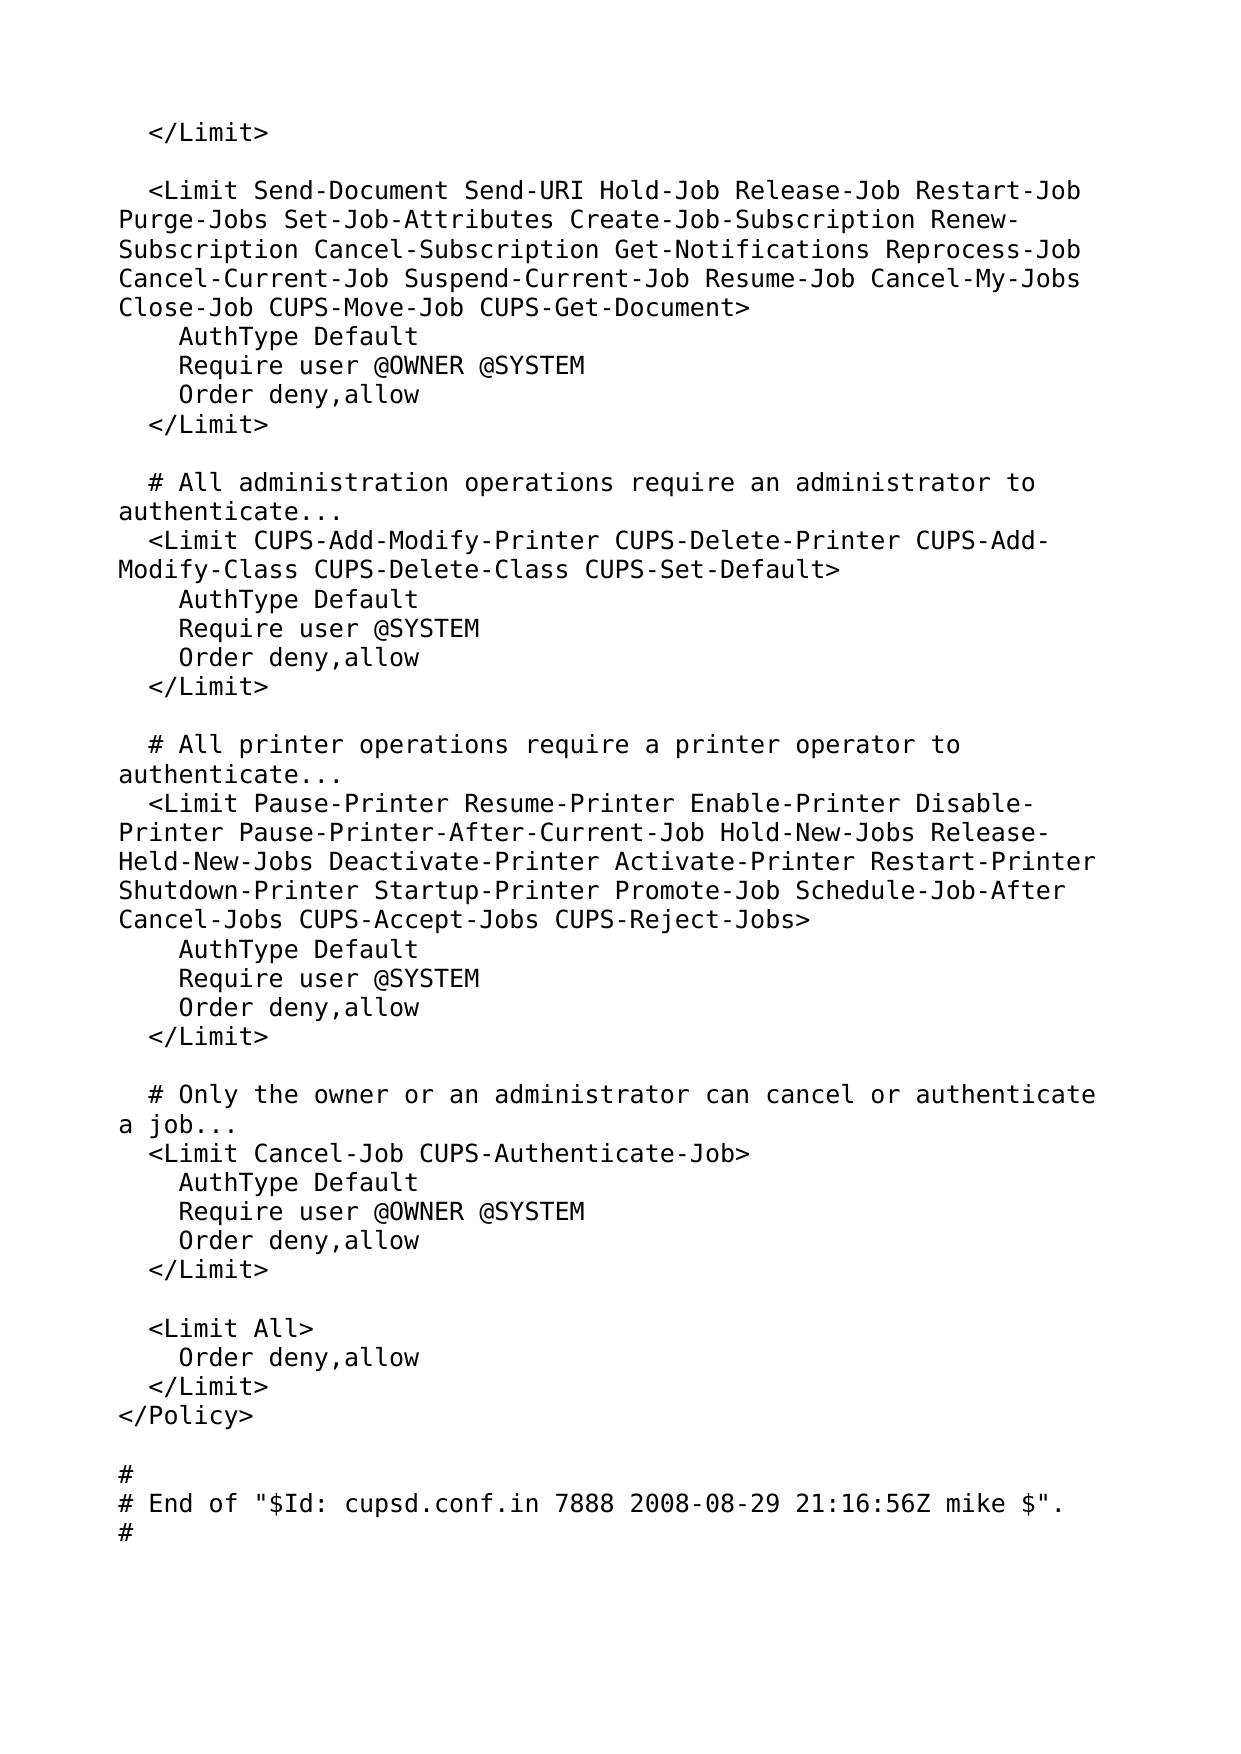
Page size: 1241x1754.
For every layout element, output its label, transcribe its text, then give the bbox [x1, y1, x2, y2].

text </Limit> <Limit Send-Document Send-URI Hold-Job Release-Job Restart-Job Purge-Jobs Set-Job-Attributes Create-Job-Subscription Renew-Subscription Cancel-Subscription Get-Notifications Reprocess-Job Cancel-Current-Job Suspend-Current-Job Resume-Job Cancel-My-Jobs Close-Job CUPS-Move-Job CUPS-Get-Document> AuthType Default Require user @OWNER @SYSTEM Order deny,allow </Limit> # All administration operations require an administrator to authenticate... <Limit CUPS-Add-Modify-Printer CUPS-Delete-Printer CUPS-Add-Modify-Class CUPS-Delete-Class CUPS-Set-Default> AuthType Default Require user @SYSTEM Order deny,allow </Limit> # All printer operations require a printer operator to authenticate... <Limit Pause-Printer Resume-Printer Enable-Printer Disable-Printer Pause-Printer-After-Current-Job Hold-New-Jobs Release-Held-New-Jobs Deactivate-Printer Activate-Printer Restart-Printer Shutdown-Printer Startup-Printer Promote-Job Schedule-Job-After Cancel-Jobs CUPS-Accept-Jobs CUPS-Reject-Jobs> AuthType Default Require user @SYSTEM Order deny,allow </Limit> # Only the owner or an administrator can cancel or authenticate a job... <Limit Cancel-Job CUPS-Authenticate-Job> AuthType Default Require user @OWNER @SYSTEM Order deny,allow </Limit> <Limit All> Order deny,allow </Limit> </Policy> # # End of "$Id: cupsd.conf.in 7888 2008-08-29 21:16:56Z mike $". # [118, 118, 1122, 1547]
